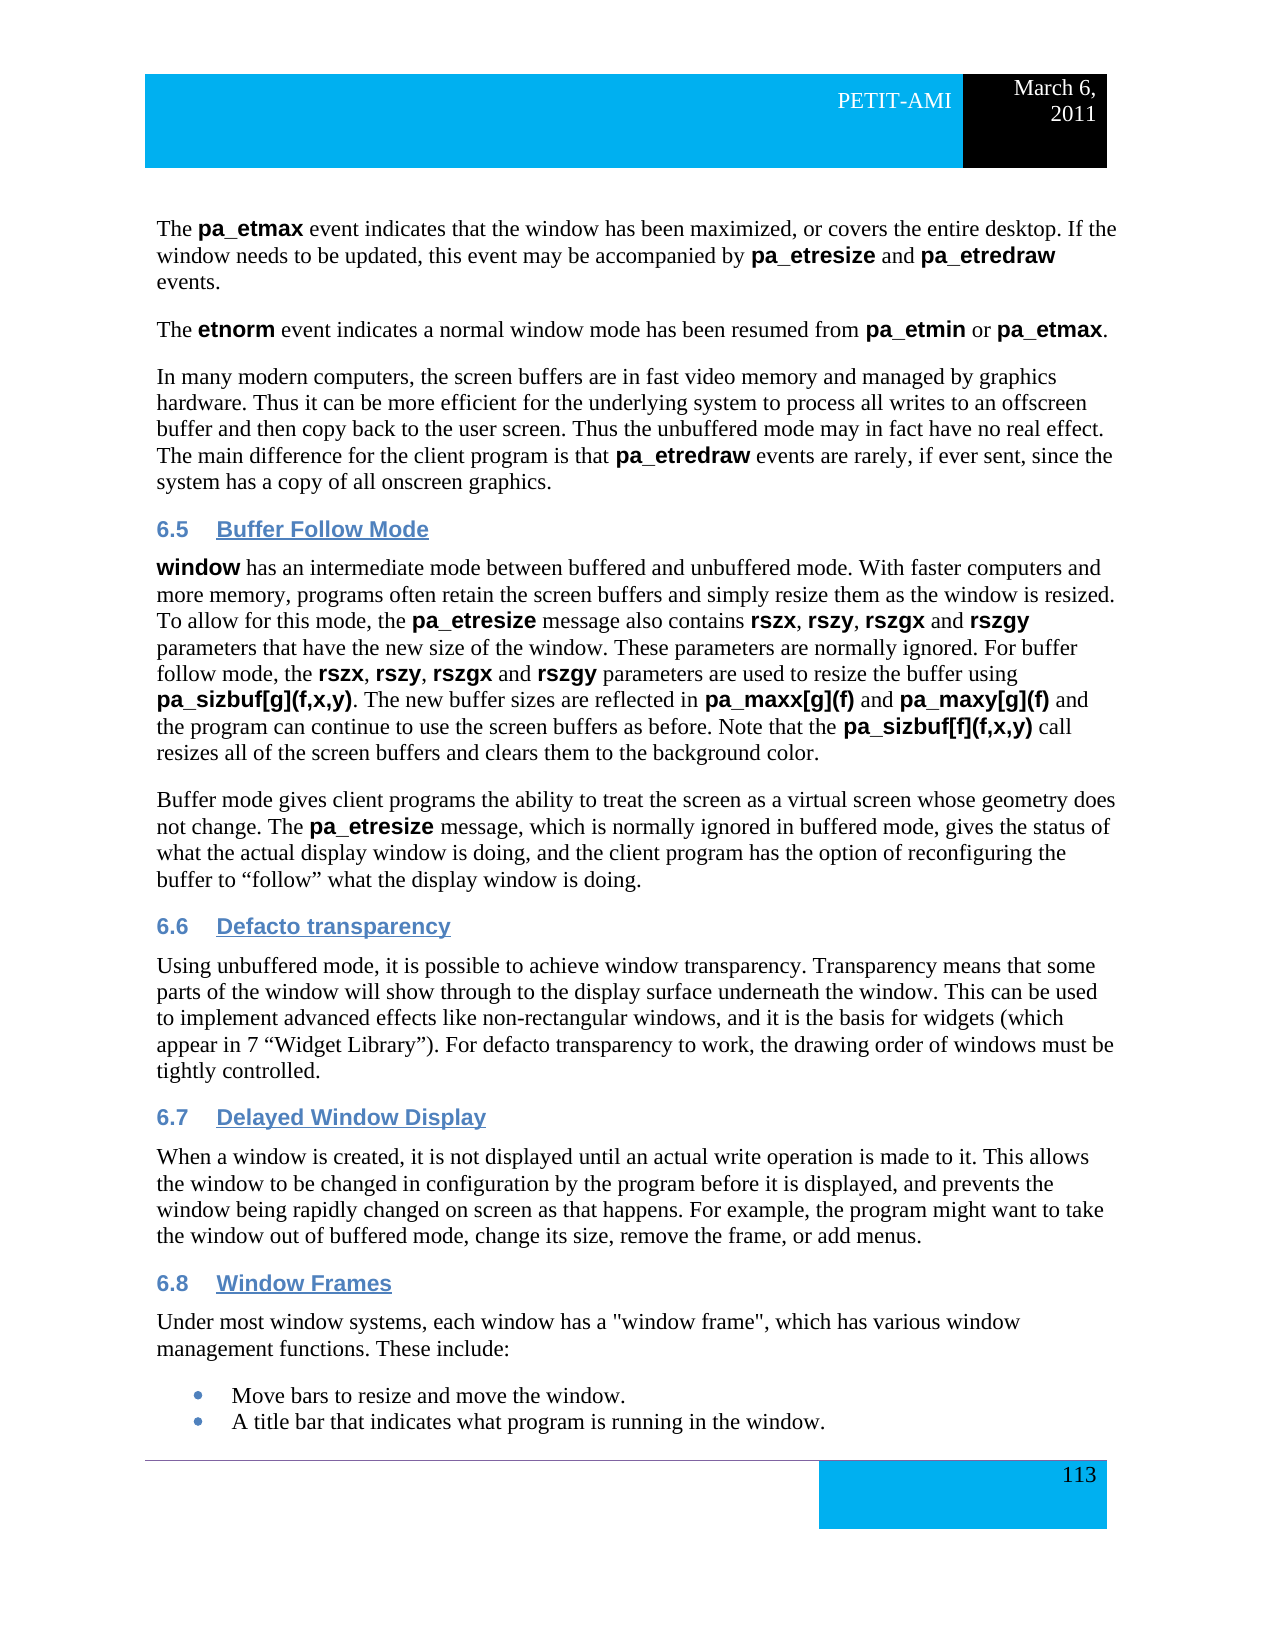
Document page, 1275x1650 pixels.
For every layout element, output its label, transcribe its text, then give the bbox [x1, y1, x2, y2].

text Using unbuffered mode, it is possible to achieve window transparency. Transparency means that some parts of the window will show through to the display surface underneath the window. This can be used to implement advanced effects like non-rectangular windows, and it is the basis for widgets (which appear in 7 “Widget Library”). For defacto transparency to work, the drawing order of windows must be tightly controlled. [156, 952, 1118, 1083]
text Under most window systems, each window has a "window frame", which has various window management functions. These include: [156, 1308, 1118, 1361]
subtitle Defacto transparency [156, 913, 1118, 939]
subtitle Buffer Follow Mode [156, 516, 1118, 542]
text When a window is created, it is not displayed until an actual write operation is made to it. This allows the window to be changed in configuration by the program before it is displayed, and prevents the window being rapidly changed on screen as that happens. For example, the program might want to take the window out of buffered mode, change its size, remove the frame, or add menus. [156, 1143, 1118, 1249]
list A title bar that indicates what program is running in the window. [194, 1408, 1118, 1434]
subtitle Delayed Window Display [156, 1104, 1118, 1131]
text Buffer mode gives client programs the ability to treat the screen as a virtual screen whose geometry does not change. The pa_etresize message, which is normally ignored in buffered mode, gives the status of what the actual display window is doing, and the client program has the option of reconfiguring the buffer to “follow” what the display window is doing. [156, 787, 1118, 892]
text The etnorm event indicates a normal window mode has been resumed from pa_etmin or pa_etmax. [156, 316, 1118, 342]
text window has an intermediate mode between buffered and unbuffered mode. With faster computers and more memory, programs often retain the screen buffers and simply resize them as the window is resized. To allow for this mode, the pa_etresize message also contains rszx, rszy, rszgx and rszgy parameters that have the new size of the window. These parameters are normally ignored. For buffer follow mode, the rszx, rszy, rszgx and rszgy parameters are used to resize the buffer using pa_sizbuf[g](f,x,y). The new buffer sizes are reflected in pa_maxx[g](f) and pa_maxy[g](f) and the program can continue to use the screen buffers as before. Note that the pa_sizbuf[f](f,x,y) call resizes all of the screen buffers and clears them to the background color. [156, 554, 1118, 766]
subtitle Window Frames [156, 1269, 1118, 1296]
text The pa_etmax event indicates that the window has been maximized, or covers the entire desktop. If the window needs to be updated, this event may be accompanied by pa_etresize and pa_etredraw events. [156, 215, 1118, 295]
list Move bars to resize and move the window. [194, 1382, 1118, 1408]
text In many modern computers, the screen buffers are in fast video memory and managed by graphics hardware. Thus it can be more efficient for the underlying system to process all writes to an offscreen buffer and then copy back to the user screen. Thus the unbuffered mode may in fact have no real effect. The main difference for the client program is that pa_etredraw events are rarely, if ever sent, since the system has a copy of all onscreen graphics. [156, 363, 1118, 495]
